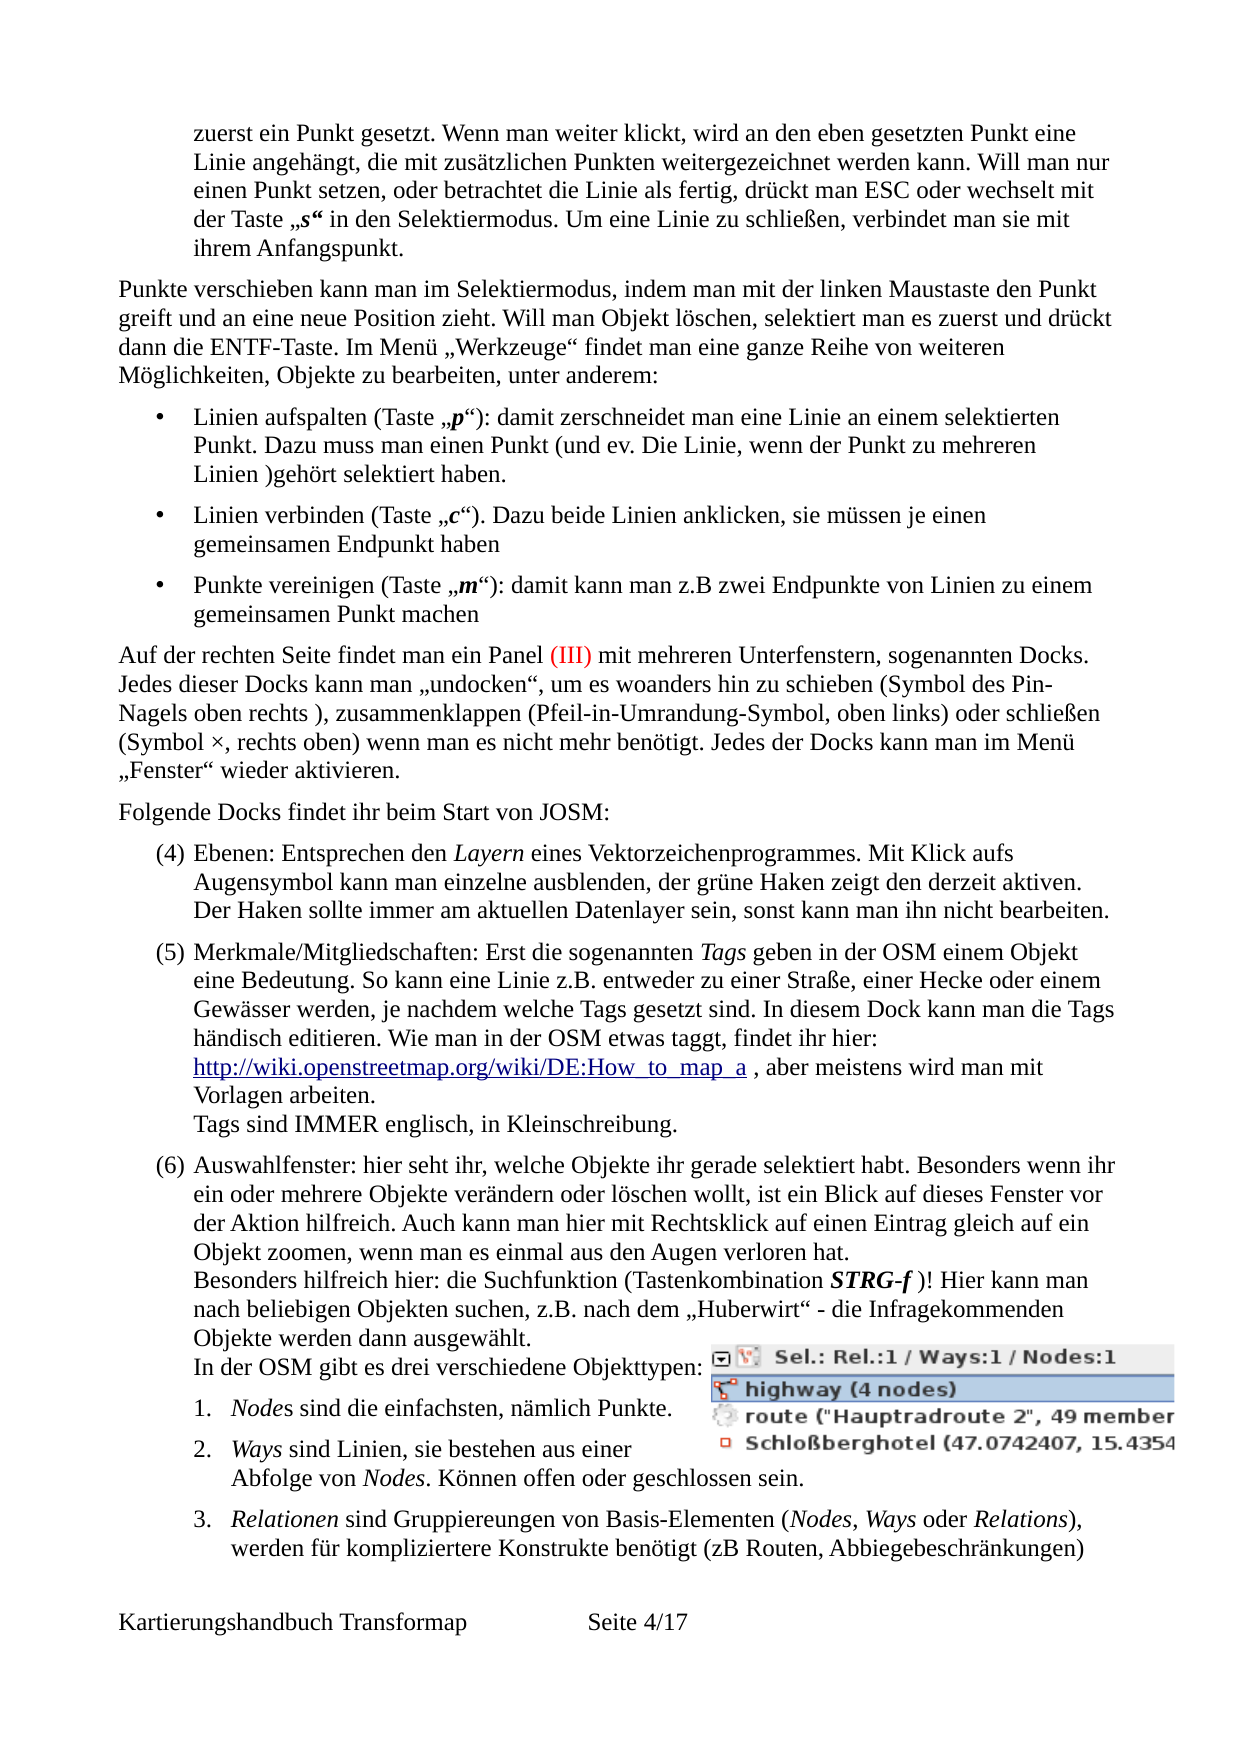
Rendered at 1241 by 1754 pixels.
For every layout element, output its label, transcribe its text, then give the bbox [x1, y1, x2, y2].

list Nodes sind die einfachsten, nämlich Punkte. [193, 1393, 711, 1422]
list Merkmale/Mitgliedschaften: Erst die sogenannten Tags geben in der OSM einem Objekt eine Bedeutung. So kann eine Linie z.B. entweder zu einer Straße, einer Hecke oder einem Gewässer werden, je nachdem welche Tags gesetzt sind. In diesem Dock kann man die Tags händisch editieren. Wie man in der OSM etwas taggt, findet ihr hier: http://wiki.openstreetmap.org/wiki/DE:How_to_map_a , aber meistens wird man mit Vorlagen arbeiten. Tags sind IMMER englisch, in Kleinschreibung. [156, 937, 1122, 1138]
picture [711, 1343, 1175, 1456]
list Ebenen: Entsprechen den Layern eines Vektorzeichenprogrammes. Mit Klick aufs Augensymbol kann man einzelne ausblenden, der grüne Haken zeigt den derzeit aktiven. Der Haken sollte immer am aktuellen Datenlayer sein, sonst kann man ihn nicht bearbeiten. [156, 838, 1122, 924]
text Punkte verschieben kann man im Selektiermodus, indem man mit der linken Maustaste den Punkt greift und an eine neue Position zieht. Will man Objekt löschen, selektiert man es zuerst und drückt dann die ENTF-Taste. Im Menü „Werkzeuge“ findet man eine ganze Reihe von weiteren Möglichkeiten, Objekte zu bearbeiten, unter anderem: [118, 274, 1122, 389]
text Auf der rechten Seite findet man ein Panel (III) mit mehreren Unterfenstern, sogenannten Docks. Jedes dieser Docks kann man „undocken“, um es woanders hin zu schieben (Symbol des Pin-Nagels oben rechts ), zusammenklappen (Pfeil-in-Umrandung-Symbol, oben links) oder schließen (Symbol ×, rechts oben) wenn man es nicht mehr benötigt. Jedes der Docks kann man im Menü „Fenster“ wieder aktivieren. [118, 641, 1122, 784]
list Linien aufspalten (Taste „p“): damit zerschneidet man eine Linie an einem selektierten Punkt. Dazu muss man einen Punkt (und ev. Die Linie, wenn der Punkt zu mehreren Linien )gehört selektiert haben. [156, 402, 1122, 488]
list Relationen sind Gruppiereungen von Basis-Elementen (Nodes, Ways oder Relations), werden für kompliziertere Konstrukte benötigt (zB Routen, Abbiegebeschränkungen) [193, 1504, 1122, 1562]
list Punkte vereinigen (Taste „m“): damit kann man z.B zwei Endpunkte von Linien zu einem gemeinsamen Punkt machen [156, 571, 1122, 628]
text Folgende Docks findet ihr beim Start von JOSM: [118, 797, 1122, 826]
list Ways sind Linien, sie bestehen aus einer Abfolge von Nodes. Können offen oder geschlossen sein. [193, 1434, 1122, 1492]
list Auswahlfenster: hier seht ihr, welche Objekte ihr gerade selektiert habt. Besonders wenn ihr ein oder mehrere Objekte verändern oder löschen wollt, ist ein Blick auf dieses Fenster vor der Aktion hilfreich. Auch kann man hier mit Rechtsklick auf einen Eintrag gleich auf ein Objekt zoomen, wenn man es einmal aus den Augen verloren hat. Besonders hilfreich hier: die Suchfunktion (Tastenkombination STRG-f )! Hier kann man nach beliebigen Objekten suchen, z.B. nach dem „Huberwirt“ - die Infragekommenden Objekte werden dann ausgewählt. In der OSM gibt es drei verschiedene Objekttypen: [156, 1151, 1122, 1381]
list Linien verbinden (Taste „c“). Dazu beide Linien anklicken, sie müssen je einen gemeinsamen Endpunkt haben [156, 501, 1122, 558]
list zuerst ein Punkt gesetzt. Wenn man weiter klickt, wird an den eben gesetzten Punkt eine Linie angehängt, die mit zusätzlichen Punkten weitergezeichnet werden kann. Will man nur einen Punkt setzen, oder betrachtet die Linie als fertig, drückt man ESC oder wechselt mit der Taste „s“ in den Selektiermodus. Um eine Linie zu schließen, verbindet man sie mit ihrem Anfangspunkt. [156, 118, 1122, 262]
